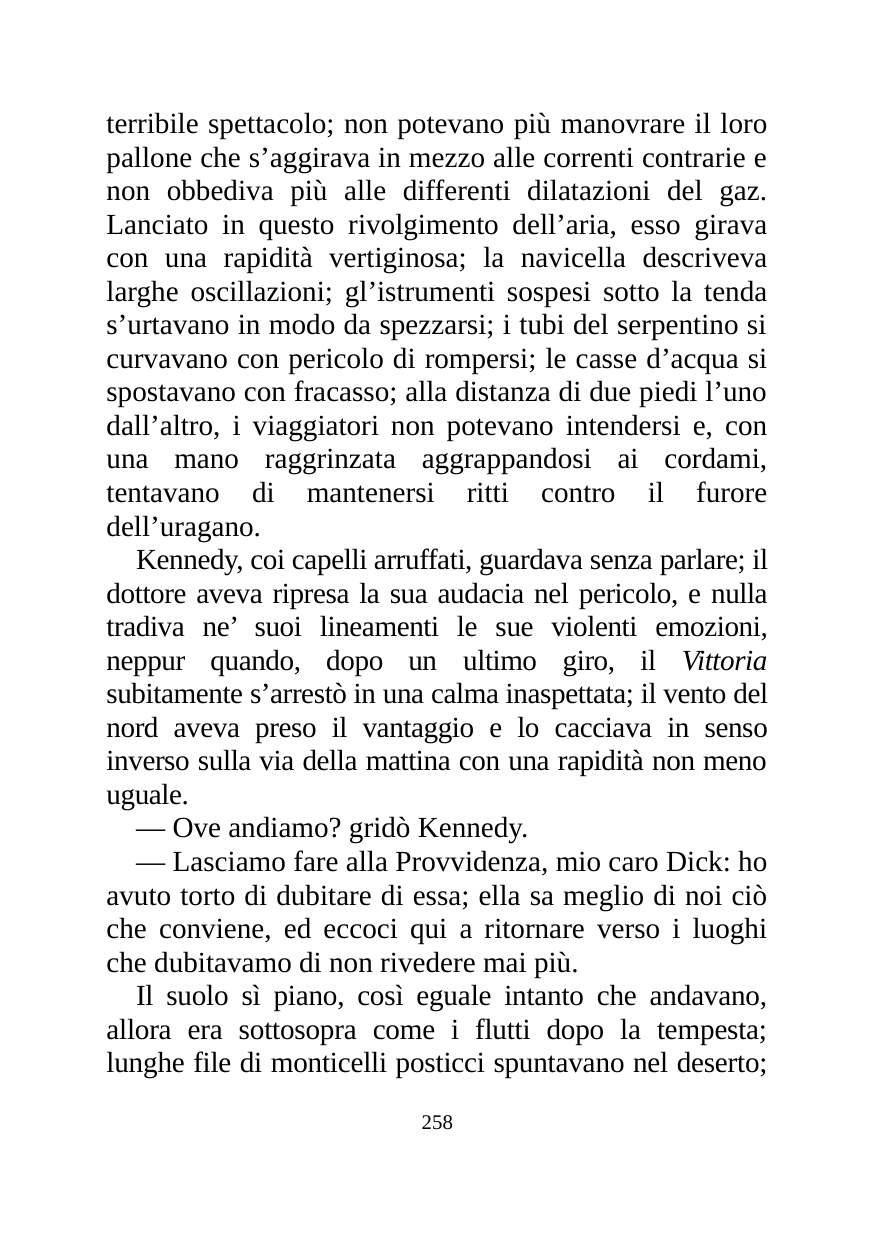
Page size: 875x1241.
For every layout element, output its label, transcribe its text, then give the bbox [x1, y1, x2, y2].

text — Lasciamo fare alla Provvidenza, mio caro Dick: ho avuto torto di dubitare di essa; ella sa meglio di noi ciò che conviene, ed eccoci qui a ritornare verso i luoghi che dubitavamo di non rivedere mai più. [106, 844, 768, 978]
text terribile spettacolo; non potevano più manovrare il loro pallone che s’aggirava in mezzo alle correnti contrarie e non obbediva più alle differenti dilatazioni del gaz. Lanciato in questo rivolgimento dell’aria, esso girava con una rapidità vertiginosa; la navicella descriveva larghe oscillazioni; gl’istrumenti sospesi sotto la tenda s’urtavano in modo da spezzarsi; i tubi del serpentino si curvavano con pericolo di rompersi; le casse d’acqua si spostavano con fracasso; alla distanza di due piedi l’uno dall’altro, i viaggiatori non potevano intendersi e, con una mano raggrinzata aggrappandosi ai cordami, tentavano di mantenersi ritti contro il furore dell’uragano. [106, 106, 768, 542]
text Il suolo sì piano, così eguale intanto che andavano, allora era sottosopra come i flutti dopo la tempesta; lunghe file di monticelli posticci spuntavano nel deserto; [106, 978, 768, 1079]
text Kennedy, coi capelli arruffati, guardava senza parlare; il dottore aveva ripresa la sua audacia nel pericolo, e nulla tradiva ne’ suoi lineamenti le sue violenti emozioni, neppur quando, dopo un ultimo giro, il Vittoria subitamente s’arrestò in una calma inaspettata; il vento del nord aveva preso il vantaggio e lo cacciava in senso inverso sulla via della mattina con una rapidità non meno uguale. [106, 542, 768, 811]
text — Ove andiamo? gridò Kennedy. [106, 811, 768, 844]
